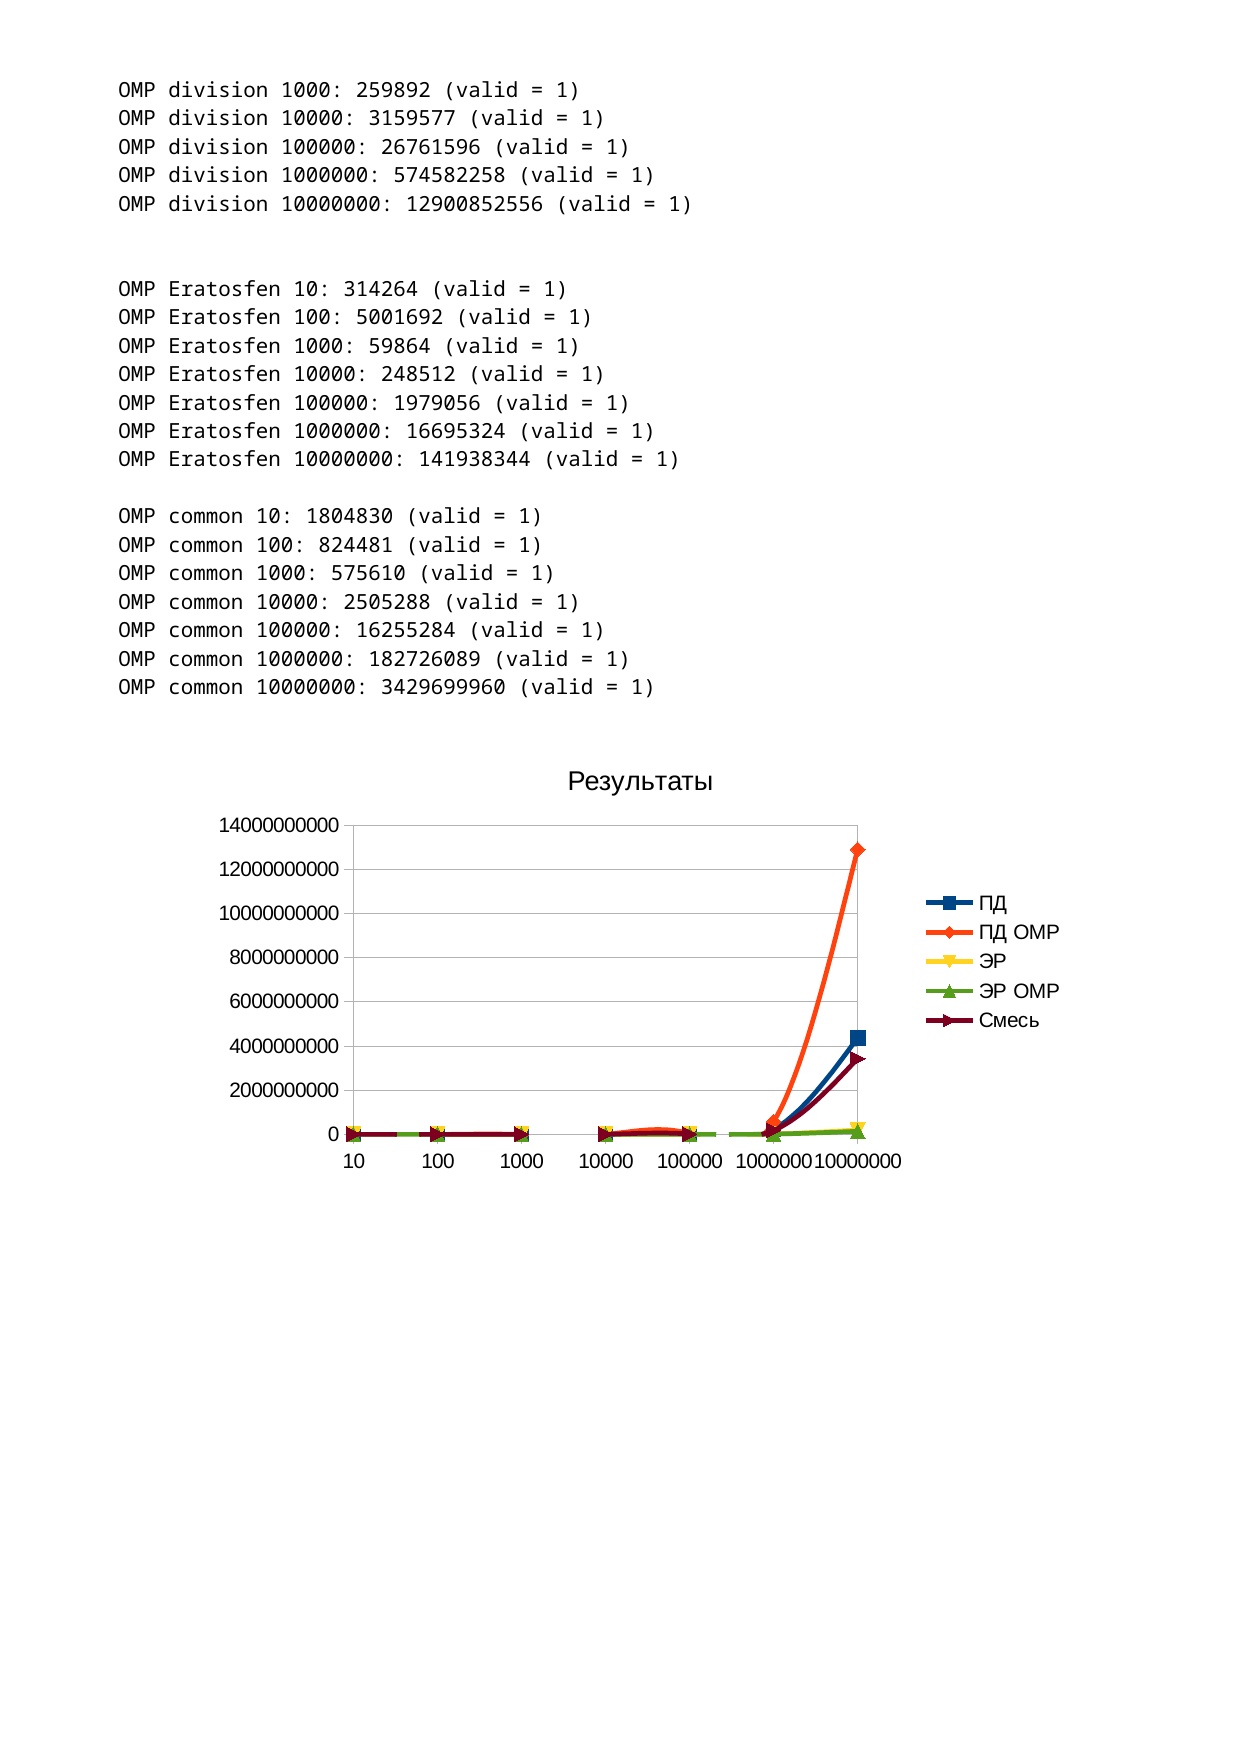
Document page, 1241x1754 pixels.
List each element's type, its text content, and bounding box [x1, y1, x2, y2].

text OMP common 10: 1804830 (valid = 1) [118, 501, 1162, 530]
text OMP Eratosfen 1000000: 16695324 (valid = 1) [118, 416, 1162, 444]
text OMP common 1000: 575610 (valid = 1) [118, 558, 1162, 587]
text OMP Eratosfen 10000: 248512 (valid = 1) [118, 359, 1162, 388]
text OMP division 10000: 3159577 (valid = 1) [118, 103, 1162, 132]
text OMP division 10000000: 12900852556 (valid = 1) [118, 189, 1162, 217]
text OMP Eratosfen 1000: 59864 (valid = 1) [118, 331, 1162, 359]
text OMP division 1000000: 574582258 (valid = 1) [118, 160, 1162, 189]
text OMP common 100: 824481 (valid = 1) [118, 530, 1162, 558]
text OMP common 10000: 2505288 (valid = 1) [118, 587, 1162, 615]
text OMP Eratosfen 100000: 1979056 (valid = 1) [118, 388, 1162, 416]
text OMP common 100000: 16255284 (valid = 1) [118, 615, 1162, 644]
text OMP Eratosfen 100: 5001692 (valid = 1) [118, 302, 1162, 331]
text OMP division 1000: 259892 (valid = 1) [118, 75, 1162, 103]
text OMP division 100000: 26761596 (valid = 1) [118, 132, 1162, 160]
text OMP common 10000000: 3429699960 (valid = 1) [118, 672, 1162, 701]
text OMP Eratosfen 10000000: 141938344 (valid = 1) [118, 444, 1162, 473]
text OMP Eratosfen 10: 314264 (valid = 1) [118, 274, 1162, 302]
text OMP common 1000000: 182726089 (valid = 1) [118, 644, 1162, 672]
